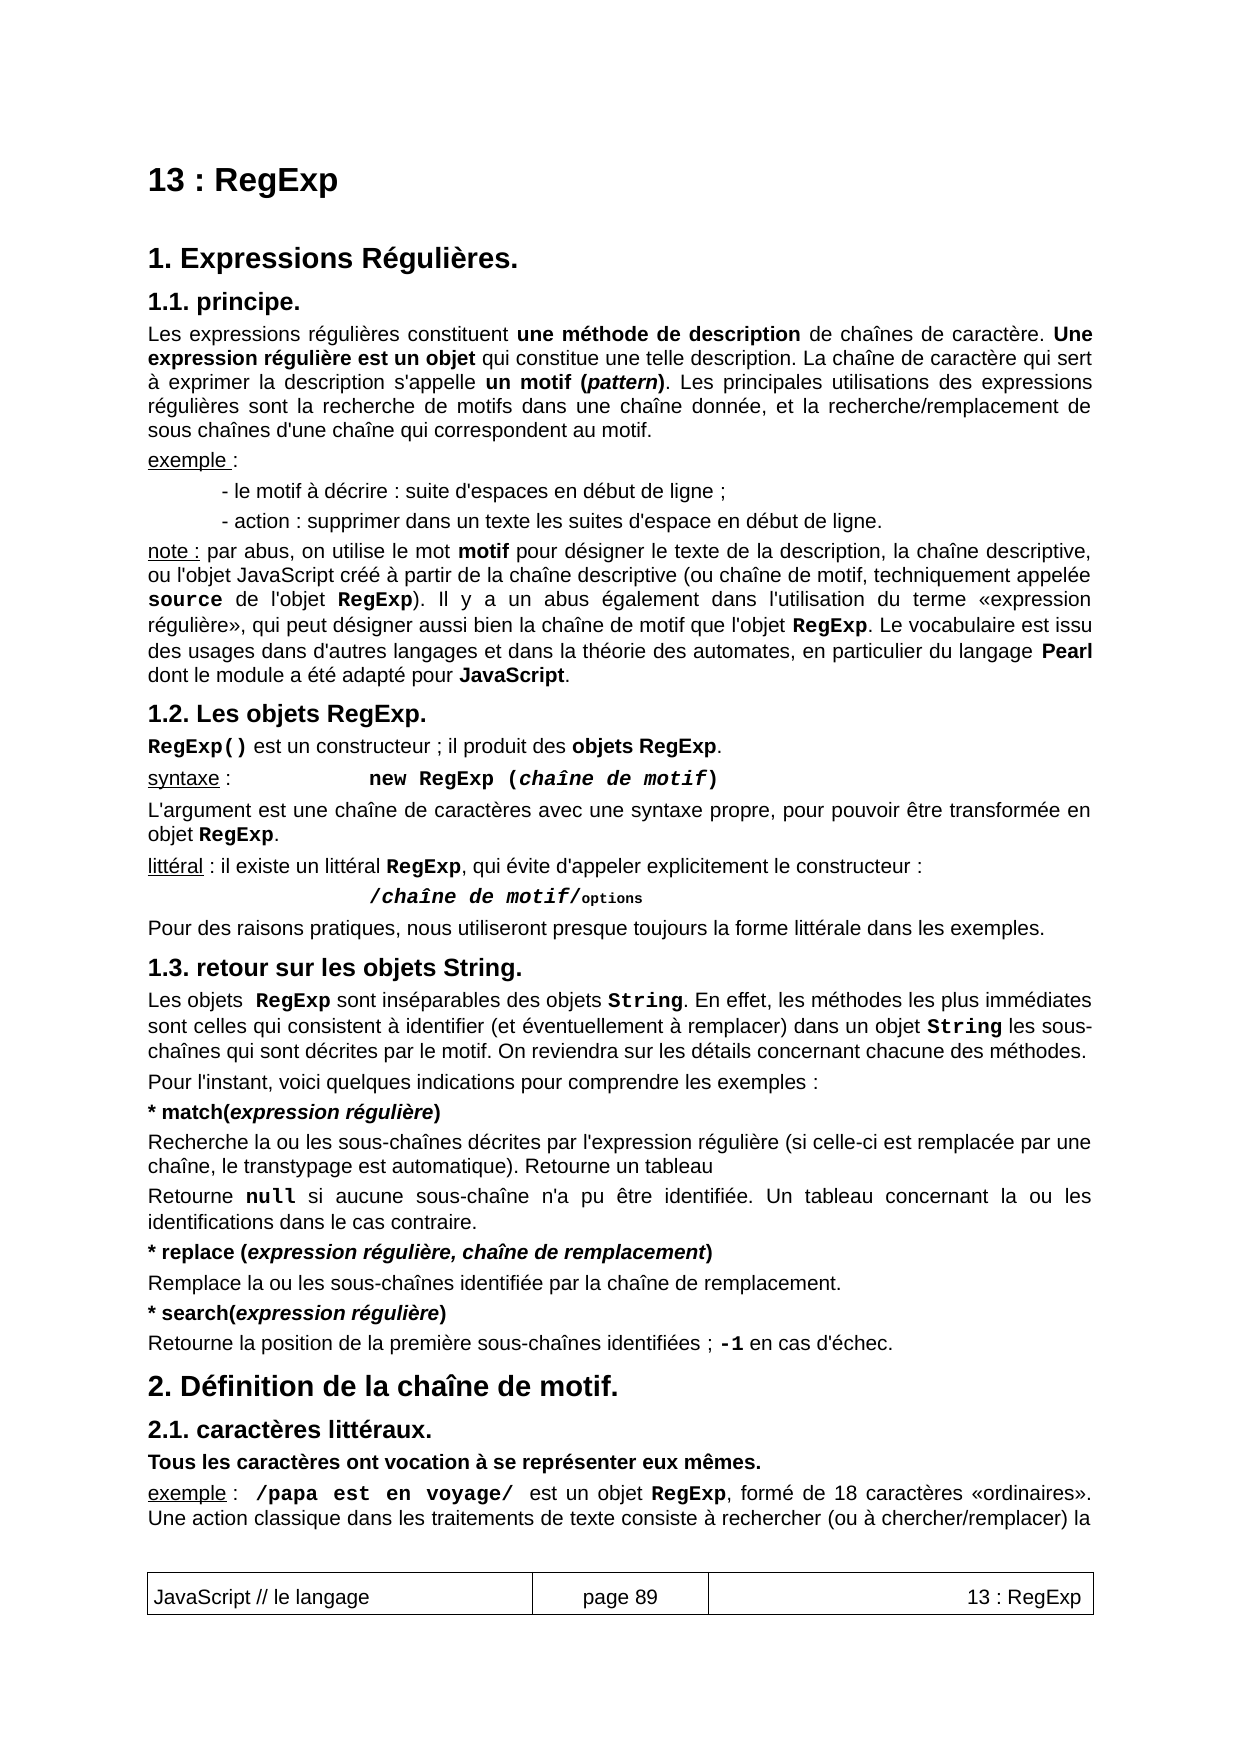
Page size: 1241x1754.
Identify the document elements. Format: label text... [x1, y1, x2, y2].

text exemple : [148, 448, 1093, 472]
text Tous les caractères ont vocation à se représenter eux mêmes. [148, 1450, 1093, 1474]
text L'argument est une chaîne de caractères avec une syntaxe propre, pour pouvoir être transformée en objet RegExp. [148, 798, 1093, 848]
subtitle 1. Expressions Régulières. [148, 241, 1093, 275]
subtitle 2. Définition de la chaîne de motif. [148, 1369, 1093, 1403]
text - action : supprimer dans un texte les suites d'espace en début de ligne. [221, 509, 1093, 533]
text Retourne la position de la première sous-chaînes identifiées ; -1 en cas d'échec. [148, 1331, 1093, 1357]
subtitle 2.1. caractères littéraux. [148, 1415, 1093, 1444]
text Les expressions régulières constituent une méthode de description de chaînes de caractère. Une expression régulière est un objet qui constitue une telle description. La chaîne de caractère qui sert à exprimer la description s'appelle un motif (pattern). Les principales utilisations des expressions régulières sont la recherche de motifs dans une chaîne donnée, et la recherche/remplacement de sous chaînes d'une chaîne qui correspondent au motif. [148, 322, 1093, 442]
text Recherche la ou les sous-chaînes décrites par l'expression régulière (si celle-ci est remplacée par une chaîne, le transtypage est automatique). Retourne un tableau [148, 1130, 1093, 1178]
text Remplace la ou les sous-chaînes identifiée par la chaîne de remplacement. [148, 1270, 1093, 1294]
text Pour des raisons pratiques, nous utiliseront presque toujours la forme littérale dans les exemples. [148, 916, 1093, 940]
text exemple : /papa est en voyage/ est un objet RegExp, formé de 18 caractères «ordinaires». Une action classique dans les traitements de texte consiste à rechercher (ou à chercher/remplacer) la [148, 1480, 1093, 1530]
text - le motif à décrire : suite d'espaces en début de ligne ; [221, 478, 1093, 502]
text littéral : il existe un littéral RegExp, qui évite d'appeler explicitement le constructeur : [148, 854, 1093, 880]
subtitle 1.2. Les objets RegExp. [148, 699, 1093, 728]
subtitle 1.3. retour sur les objets String. [148, 953, 1093, 981]
text RegExp() est un constructeur ; il produit des objets RegExp. [148, 734, 1093, 760]
text Les objets RegExp sont inséparables des objets String. En effet, les méthodes les plus immédiates sont celles qui consistent à identifier (et éventuellement à remplacer) dans un objet String les sous-chaînes qui sont décrites par le motif. On reviendra sur les détails concernant chacune des méthodes. [148, 988, 1093, 1063]
text syntaxe : new RegExp (chaîne de motif) [148, 766, 1093, 792]
subtitle 1.1. principe. [148, 287, 1093, 316]
subtitle 13 : RegExp [148, 160, 1093, 198]
text note : par abus, on utilise le mot motif pour désigner le texte de la description, la chaîne descriptive, ou l'objet JavaScript créé à partir de la chaîne descriptive (ou chaîne de motif, techniquement appelée source de l'objet RegExp). Il y a un abus également dans l'utilisation du terme «expression régulière», qui peut désigner aussi bien la chaîne de motif que l'objet RegExp. Le vocabulaire est issu des usages dans d'autres langages et dans la théorie des automates, en particulier du langage Pearl dont le module a été adapté pour JavaScript. [148, 539, 1093, 686]
text /chaîne de motif/options [148, 886, 1093, 910]
text * search(expression régulière) [148, 1301, 1093, 1324]
text * replace (expression régulière, chaîne de remplacement) [148, 1240, 1093, 1264]
text * match(expression régulière) [148, 1100, 1093, 1124]
text Pour l'instant, voici quelques indications pour comprendre les exemples : [148, 1069, 1093, 1093]
text Retourne null si aucune sous-chaîne n'a pu être identifiée. Un tableau concernant la ou les identifications dans le cas contraire. [148, 1184, 1093, 1234]
